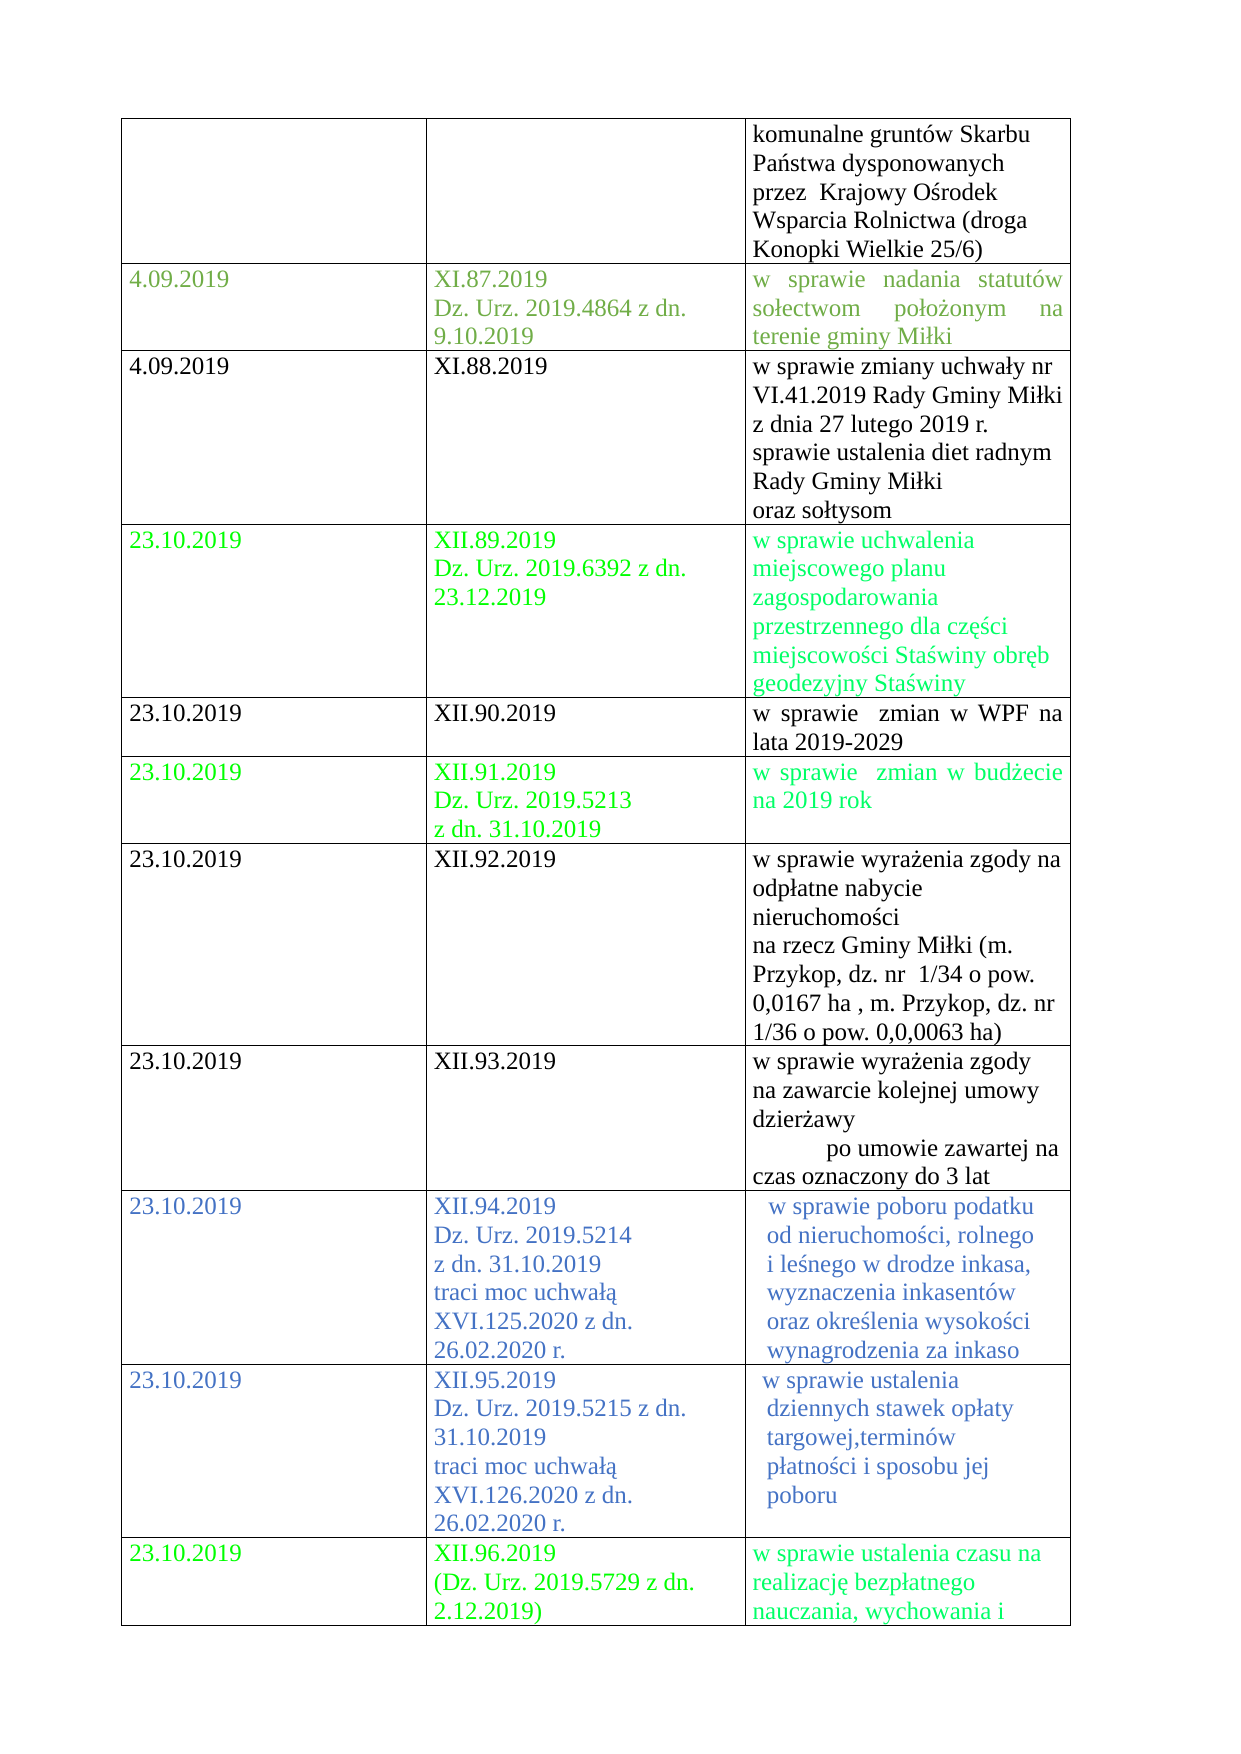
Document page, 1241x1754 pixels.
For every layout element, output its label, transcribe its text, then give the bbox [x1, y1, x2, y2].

table_cell XII.89.2019 Dz. Urz. 2019.6392 z dn. 23.12.2019 [427, 525, 745, 697]
table_cell w sprawie nadania statutów sołectwom położonym na terenie gminy Miłki [746, 264, 1070, 350]
table_cell 23.10.2019 [122, 1365, 426, 1537]
table_cell w sprawie zmian w WPF na lata 2019-2029 [746, 698, 1070, 756]
table_cell 23.10.2019 [122, 1191, 426, 1364]
table_cell XII.90.2019 [427, 698, 745, 756]
table_cell 23.10.2019 [122, 525, 426, 697]
table_cell XII.92.2019 [427, 844, 745, 1045]
table_cell w sprawie wyrażenia zgody na zawarcie kolejnej umowy dzierżawy po umowie zawartej na czas oznaczony do 3 lat [746, 1046, 1070, 1190]
table_cell [427, 119, 745, 263]
table_cell komunalne gruntów Skarbu Państwa dysponowanych przez Krajowy Ośrodek Wsparcia Rolnictwa (droga Konopki Wielkie 25/6) [746, 119, 1070, 263]
table_cell w sprawie wyrażenia zgody na odpłatne nabycie nieruchomości na rzecz Gminy Miłki (m. Przykop, dz. nr 1/34 o pow. 0,0167 ha , m. Przykop, dz. nr 1/36 o pow. 0,0,0063 ha) [746, 844, 1070, 1045]
table_cell XII.96.2019 (Dz. Urz. 2019.5729 z dn. 2.12.2019) [427, 1538, 745, 1624]
table_cell XII.94.2019 Dz. Urz. 2019.5214 z dn. 31.10.2019 traci moc uchwałą XVI.125.2020 z dn. 26.02.2020 r. [427, 1191, 745, 1364]
table_cell XI.88.2019 [427, 351, 745, 524]
table_cell 23.10.2019 [122, 844, 426, 1045]
table_cell 4.09.2019 [122, 351, 426, 524]
table_cell [122, 119, 426, 263]
table_cell XII.95.2019 Dz. Urz. 2019.5215 z dn. 31.10.2019 traci moc uchwałą XVI.126.2020 z dn. 26.02.2020 r. [427, 1365, 745, 1537]
table_cell w sprawie zmian w budżecie na 2019 rok [746, 757, 1070, 843]
table_cell 4.09.2019 [122, 264, 426, 350]
table_cell 23.10.2019 [122, 698, 426, 756]
table_cell 23.10.2019 [122, 1538, 426, 1624]
table_cell XII.93.2019 [427, 1046, 745, 1190]
table_cell 23.10.2019 [122, 1046, 426, 1190]
table_cell 23.10.2019 [122, 757, 426, 843]
table_cell XI.87.2019 Dz. Urz. 2019.4864 z dn. 9.10.2019 [427, 264, 745, 350]
table_cell w sprawie ustalenia czasu na realizację bezpłatnego nauczania, wychowania i [746, 1538, 1070, 1624]
table_cell w sprawie uchwalenia miejscowego planu zagospodarowania przestrzennego dla części miejscowości Staświny obręb geodezyjny Staświny [746, 525, 1070, 697]
table_cell XII.91.2019 Dz. Urz. 2019.5213 z dn. 31.10.2019 [427, 757, 745, 843]
table_cell w sprawie poboru podatku od nieruchomości, rolnego i leśnego w drodze inkasa, wyznaczenia inkasentów oraz określenia wysokości wynagrodzenia za inkaso [746, 1191, 1070, 1364]
table_cell w sprawie ustalenia dziennych stawek opłaty targowej,terminów płatności i sposobu jej poboru [746, 1365, 1070, 1537]
table_cell w sprawie zmiany uchwały nr VI.41.2019 Rady Gminy Miłki z dnia 27 lutego 2019 r. sprawie ustalenia diet radnym Rady Gminy Miłki oraz sołtysom [746, 351, 1070, 524]
